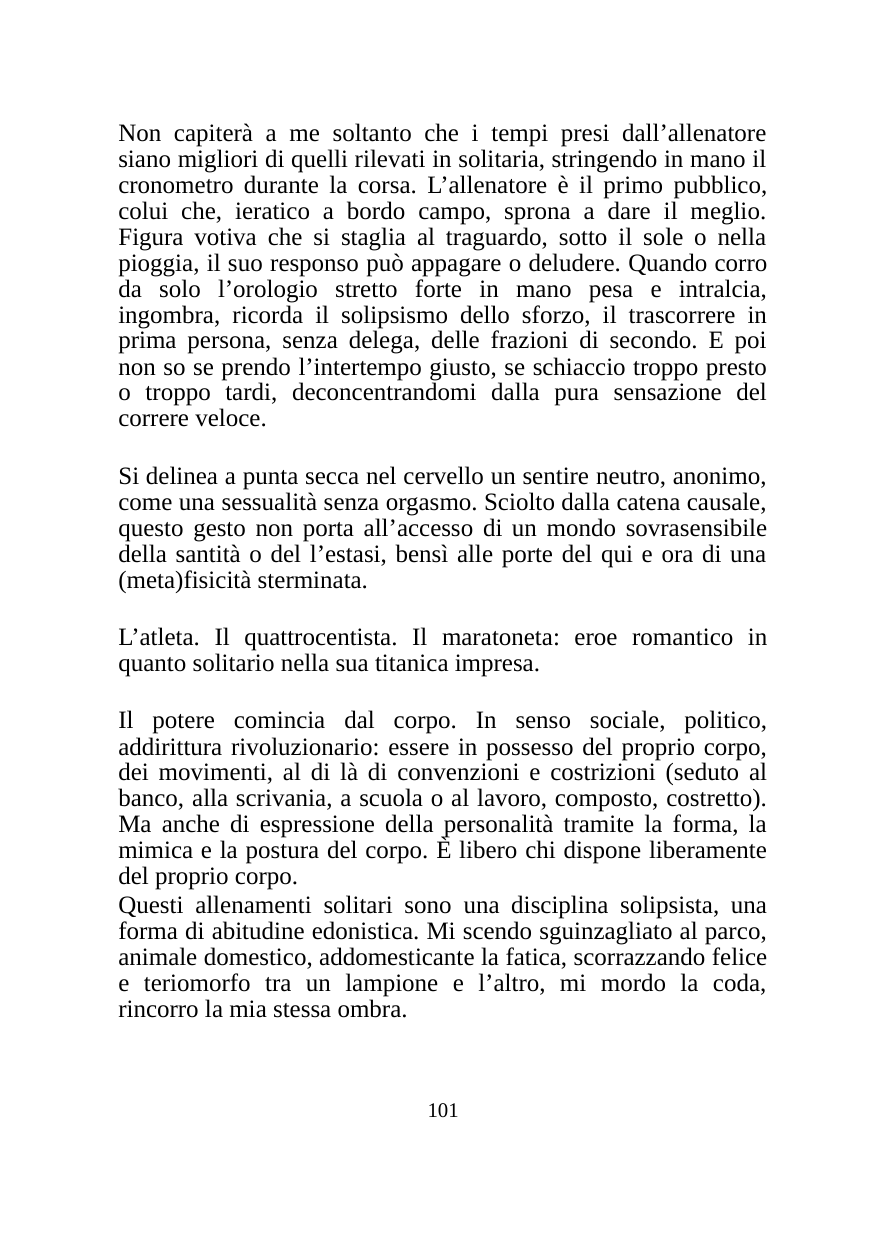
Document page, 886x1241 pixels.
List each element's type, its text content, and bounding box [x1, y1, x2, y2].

text Questi allenamenti solitari sono una disciplina solipsista, una forma di abitudine edonistica. Mi scendo sguinzagliato al parco, animale domestico, addomesticante la fatica, scorrazzando felice e teriomorfo tra un lampione e l’altro, mi mordo la coda, rincorro la mia stessa ombra. [118, 890, 768, 1022]
text Si delinea a punta secca nel cervello un sentire neutro, anonimo, come una sessualità senza orgasmo. Sciolto dalla catena causale, questo gesto non porta all’accesso di un mondo sovrasensibile della santità o del l’estasi, bensì alle porte del qui e ora di una (meta)fisicità sterminata. [118, 461, 768, 593]
text Il potere comincia dal corpo. In senso sociale, politico, addirittura rivoluzionario: essere in possesso del proprio corpo, dei movimenti, al di là di convenzioni e costrizioni (seduto al banco, alla scrivania, a scuola o al lavoro, composto, costretto). Ma anche di espressione della personalità tramite la forma, la mimica e la postura del corpo. È libero chi dispone liberamente del proprio corpo. [118, 706, 768, 890]
text Non capiterà a me soltanto che i tempi presi dall’allenatore siano migliori di quelli rilevati in solitaria, stringendo in mano il cronometro durante la corsa. L’allenatore è il primo pubblico, colui che, ieratico a bordo campo, sprona a dare il meglio. Figura votiva che si staglia al traguardo, sotto il sole o nella pioggia, il suo responso può appagare o deludere. Quando corro da solo l’orologio stretto forte in mano pesa e intralcia, ingombra, ricorda il solipsismo dello sforzo, il trascorrere in prima persona, senza delega, delle frazioni di secondo. E poi non so se prendo l’intertempo giusto, se schiaccio troppo presto o troppo tardi, deconcentrandomi dalla pura sensazione del correre veloce. [118, 118, 768, 432]
text L’atleta. Il quattrocentista. Il maratoneta: eroe romantico in quanto solitario nella sua titanica impresa. [118, 622, 768, 677]
